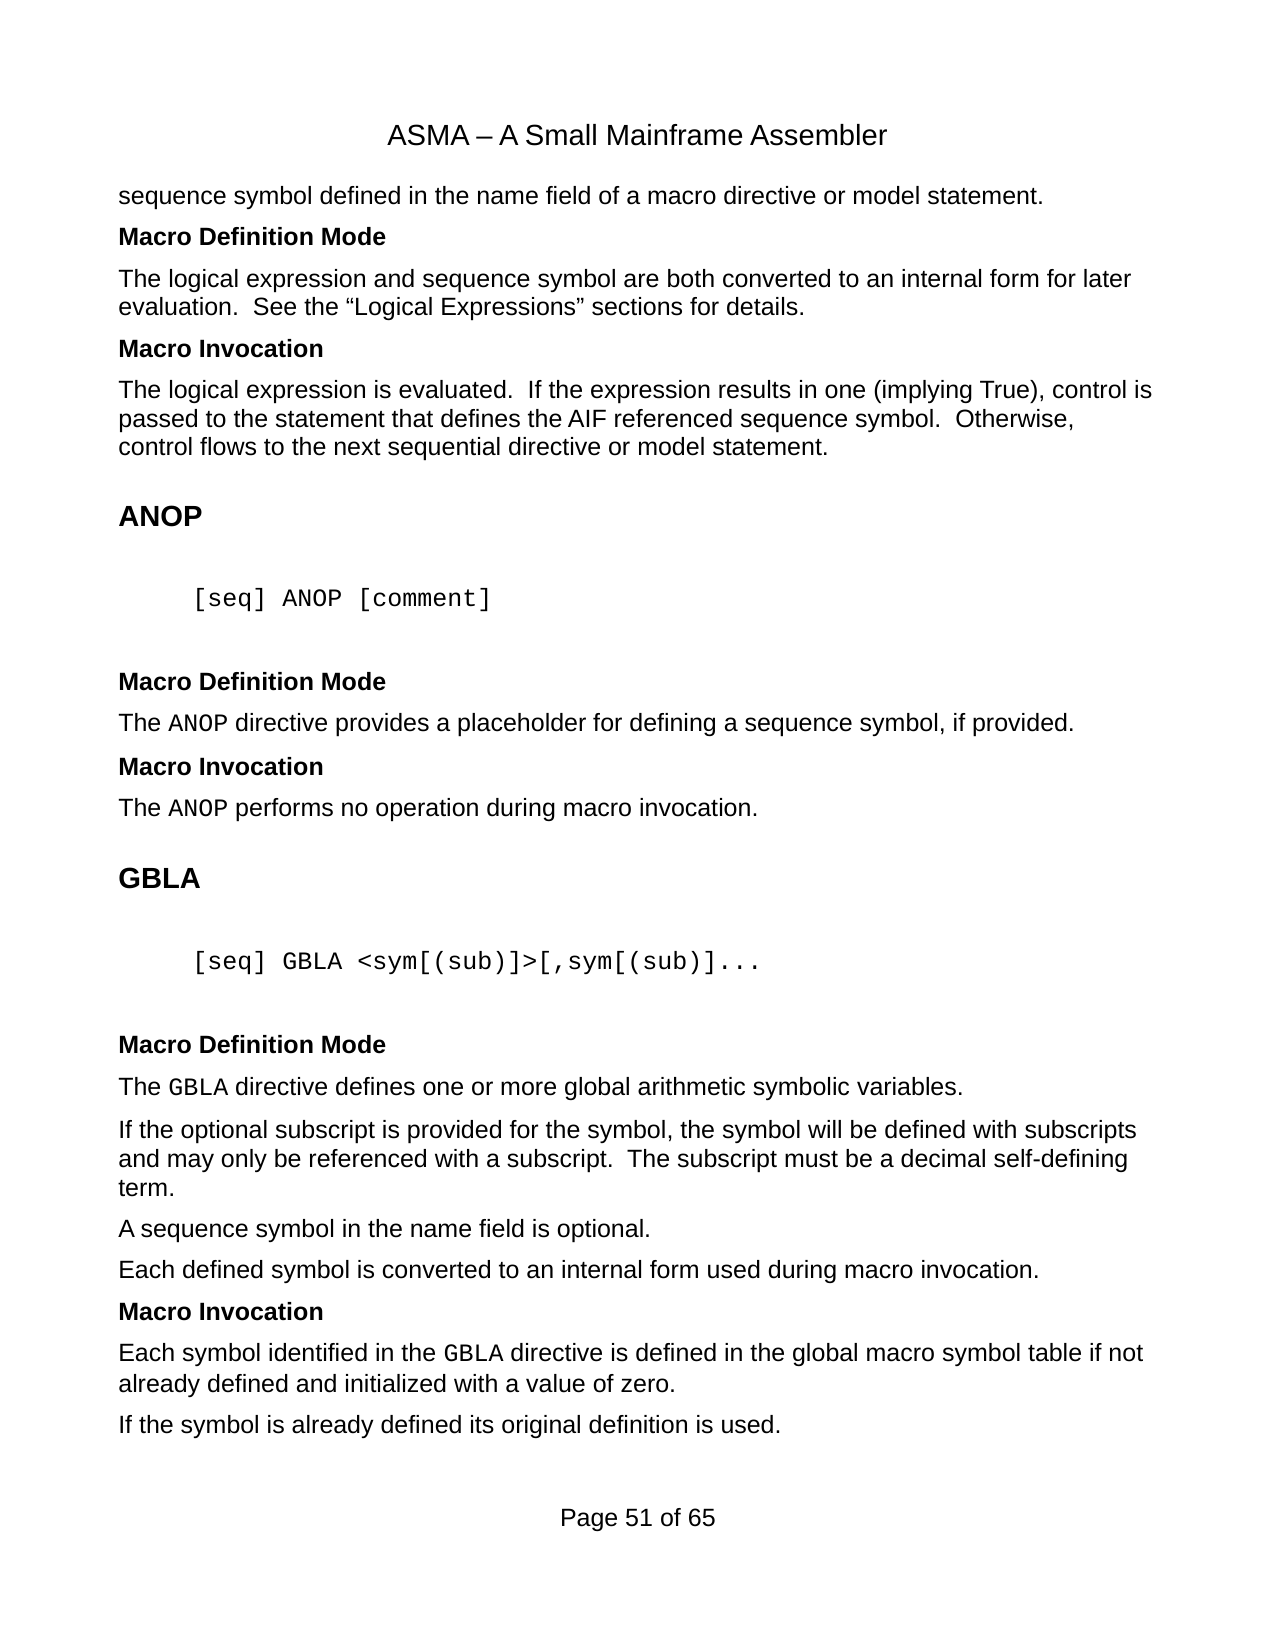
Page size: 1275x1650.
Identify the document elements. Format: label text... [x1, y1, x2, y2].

text Macro Invocation [118, 752, 1157, 781]
subtitle GBLA [118, 862, 1157, 895]
text Macro Invocation [118, 334, 1157, 362]
text [seq] ANOP [comment] [192, 586, 1157, 614]
text The ANOP performs no operation during macro invocation. [118, 793, 1157, 824]
text sequence symbol defined in the name field of a macro directive or model statement. [118, 181, 1157, 210]
text Each symbol identified in the GBLA directive is defined in the global macro symbol table if not already defined and initialized with a value of zero. [118, 1338, 1157, 1397]
text The logical expression is evaluated. If the expression results in one (implying True), control is passed to the statement that defines the AIF referenced sequence symbol. Otherwise, control flows to the next sequential directive or model statement. [118, 375, 1157, 461]
text A sequence symbol in the name field is optional. [118, 1214, 1157, 1243]
text If the symbol is already defined its original definition is used. [118, 1410, 1157, 1439]
subtitle ANOP [118, 499, 1157, 532]
text The GBLA directive defines one or more global arithmetic symbolic variables. [118, 1072, 1157, 1103]
text Macro Definition Mode [118, 1031, 1157, 1059]
text [seq] GBLA <sym[(sub)]>[,sym[(sub)]... [192, 949, 1157, 977]
text Macro Definition Mode [118, 667, 1157, 696]
text Each defined symbol is converted to an internal form used during macro invocation. [118, 1255, 1157, 1284]
text Macro Invocation [118, 1296, 1157, 1325]
text The logical expression and sequence symbol are both converted to an internal form for later evaluation. See the “Logical Expressions” sections for details. [118, 264, 1157, 321]
text The ANOP directive provides a placeholder for defining a sequence symbol, if provided. [118, 708, 1157, 739]
text Macro Definition Mode [118, 222, 1157, 251]
text If the optional subscript is provided for the symbol, the symbol will be defined with subscripts and may only be referenced with a subscript. The subscript must be a decimal self-defining term. [118, 1115, 1157, 1201]
